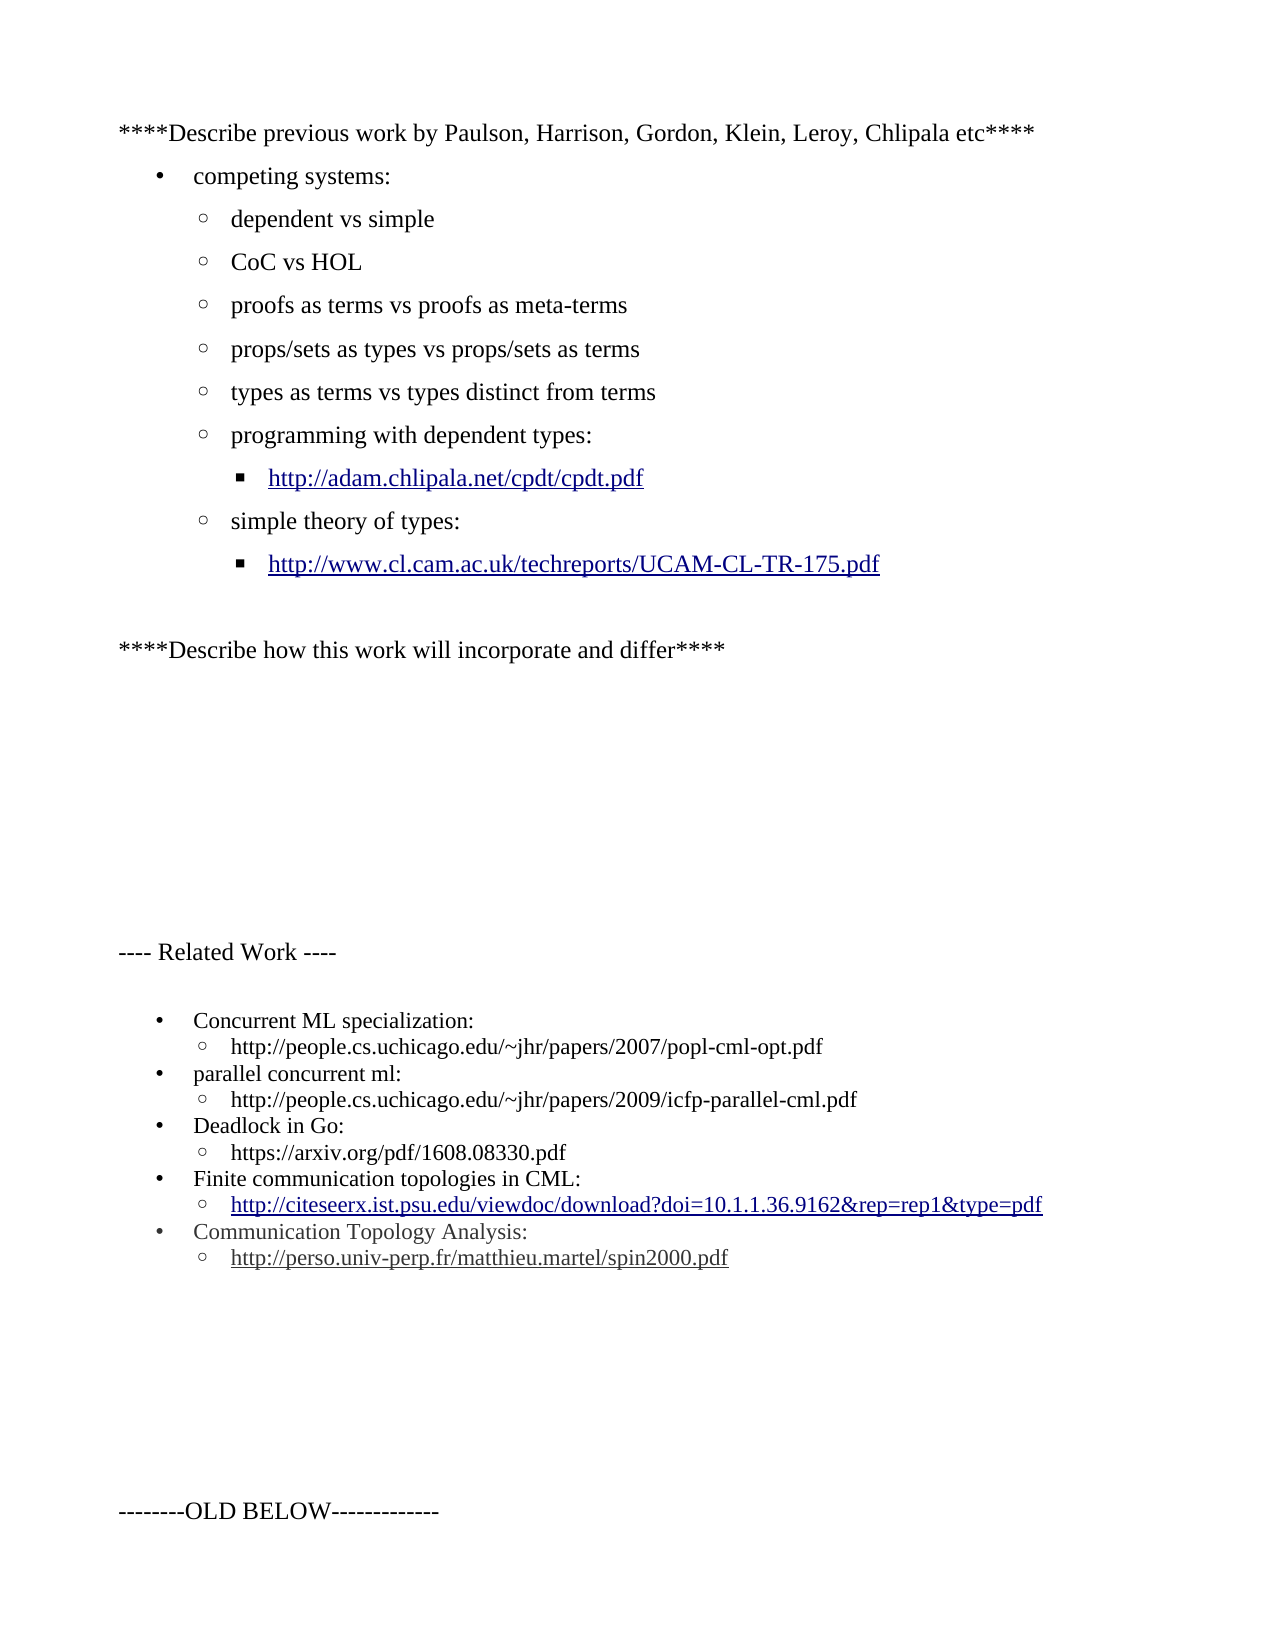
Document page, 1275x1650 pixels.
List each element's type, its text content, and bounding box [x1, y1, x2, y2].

list http://people.cs.uchicago.edu/~jhr/papers/2007/popl-cml-opt.pdf [193, 1033, 1157, 1060]
list simple theory of types: [193, 506, 1157, 535]
list http://adam.chlipala.net/cpdt/cpdt.pdf [231, 463, 1157, 492]
list CoC vs HOL [193, 247, 1157, 276]
list Concurrent ML specialization: [156, 1007, 1157, 1033]
list http://people.cs.uchicago.edu/~jhr/papers/2009/icfp-parallel-cml.pdf [193, 1086, 1157, 1112]
list dependent vs simple [193, 204, 1157, 233]
list parallel concurrent ml: [156, 1060, 1157, 1086]
list competing systems: [156, 161, 1157, 190]
list http://www.cl.cam.ac.uk/techreports/UCAM-CL-TR-175.pdf [231, 549, 1157, 578]
text --------OLD BELOW------------- [118, 1496, 1157, 1524]
text ****Describe previous work by Paulson, Harrison, Gordon, Klein, Leroy, Chlipala etc**** [118, 118, 1157, 147]
text ---- Related Work ---- [118, 937, 1157, 966]
text ****Describe how this work will incorporate and differ**** [118, 636, 1157, 664]
list http://perso.univ-perp.fr/matthieu.martel/spin2000.pdf [193, 1244, 1157, 1271]
list proofs as terms vs proofs as meta-terms [193, 291, 1157, 319]
list Deadlock in Go: [156, 1112, 1157, 1139]
list Finite communication topologies in CML: [156, 1165, 1157, 1191]
list http://citeseerx.ist.psu.edu/viewdoc/download?doi=10.1.1.36.9162&rep=rep1&type=pdf [193, 1191, 1157, 1218]
list programming with dependent types: [193, 420, 1157, 449]
list Communication Topology Analysis: [156, 1218, 1157, 1244]
list props/sets as types vs props/sets as terms [193, 334, 1157, 362]
list https://arxiv.org/pdf/1608.08330.pdf [193, 1139, 1157, 1165]
list types as terms vs types distinct from terms [193, 377, 1157, 406]
